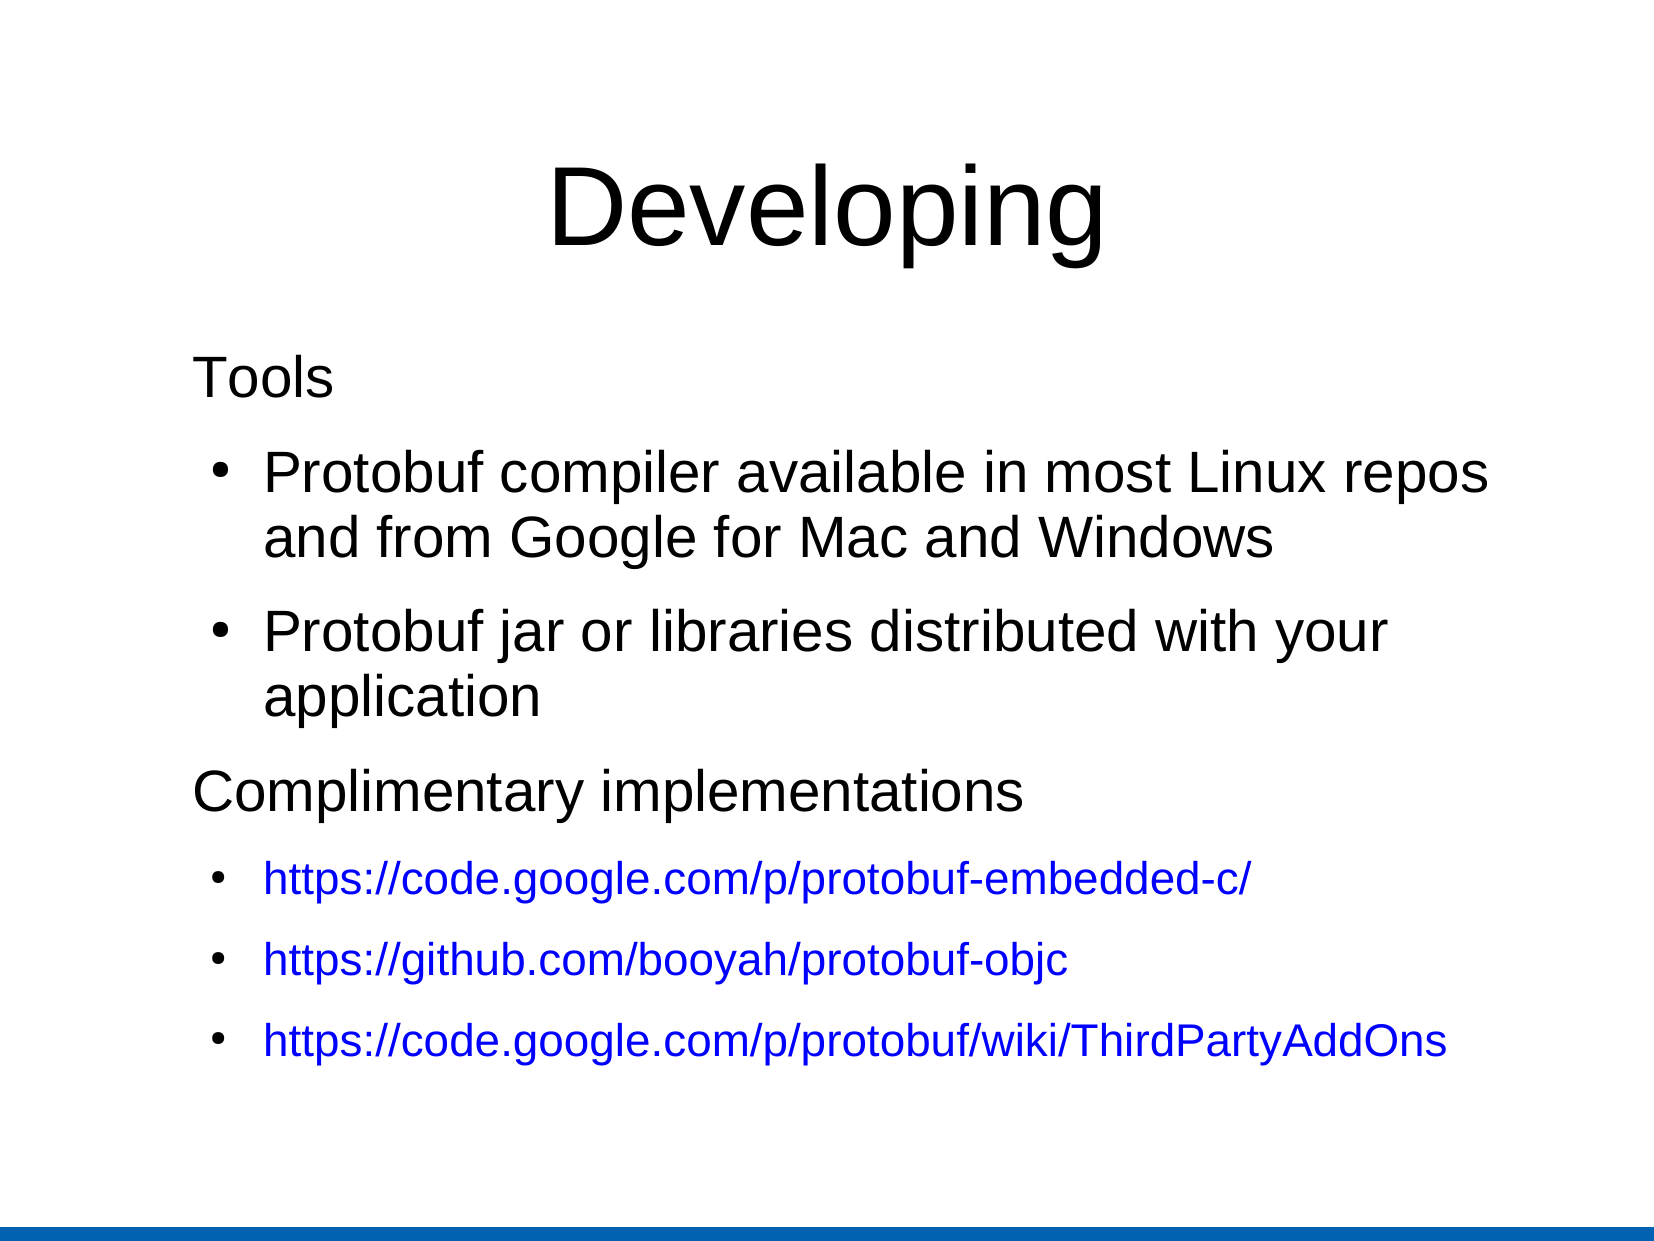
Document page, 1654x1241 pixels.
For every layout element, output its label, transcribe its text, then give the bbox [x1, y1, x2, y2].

list Tools Protobuf compiler available in most Linux repos and from Google for Mac and Windows Protobuf jar or libraries distributed with your application Complimentary implementations https://code.google.com/p/protobuf-embedded-c/ https://github.com/booyah/protobuf-objc https://code.google.com/p/protobuf/wiki/ThirdPartyAddOns [121, 344, 1534, 1129]
title Developing [121, 102, 1534, 310]
